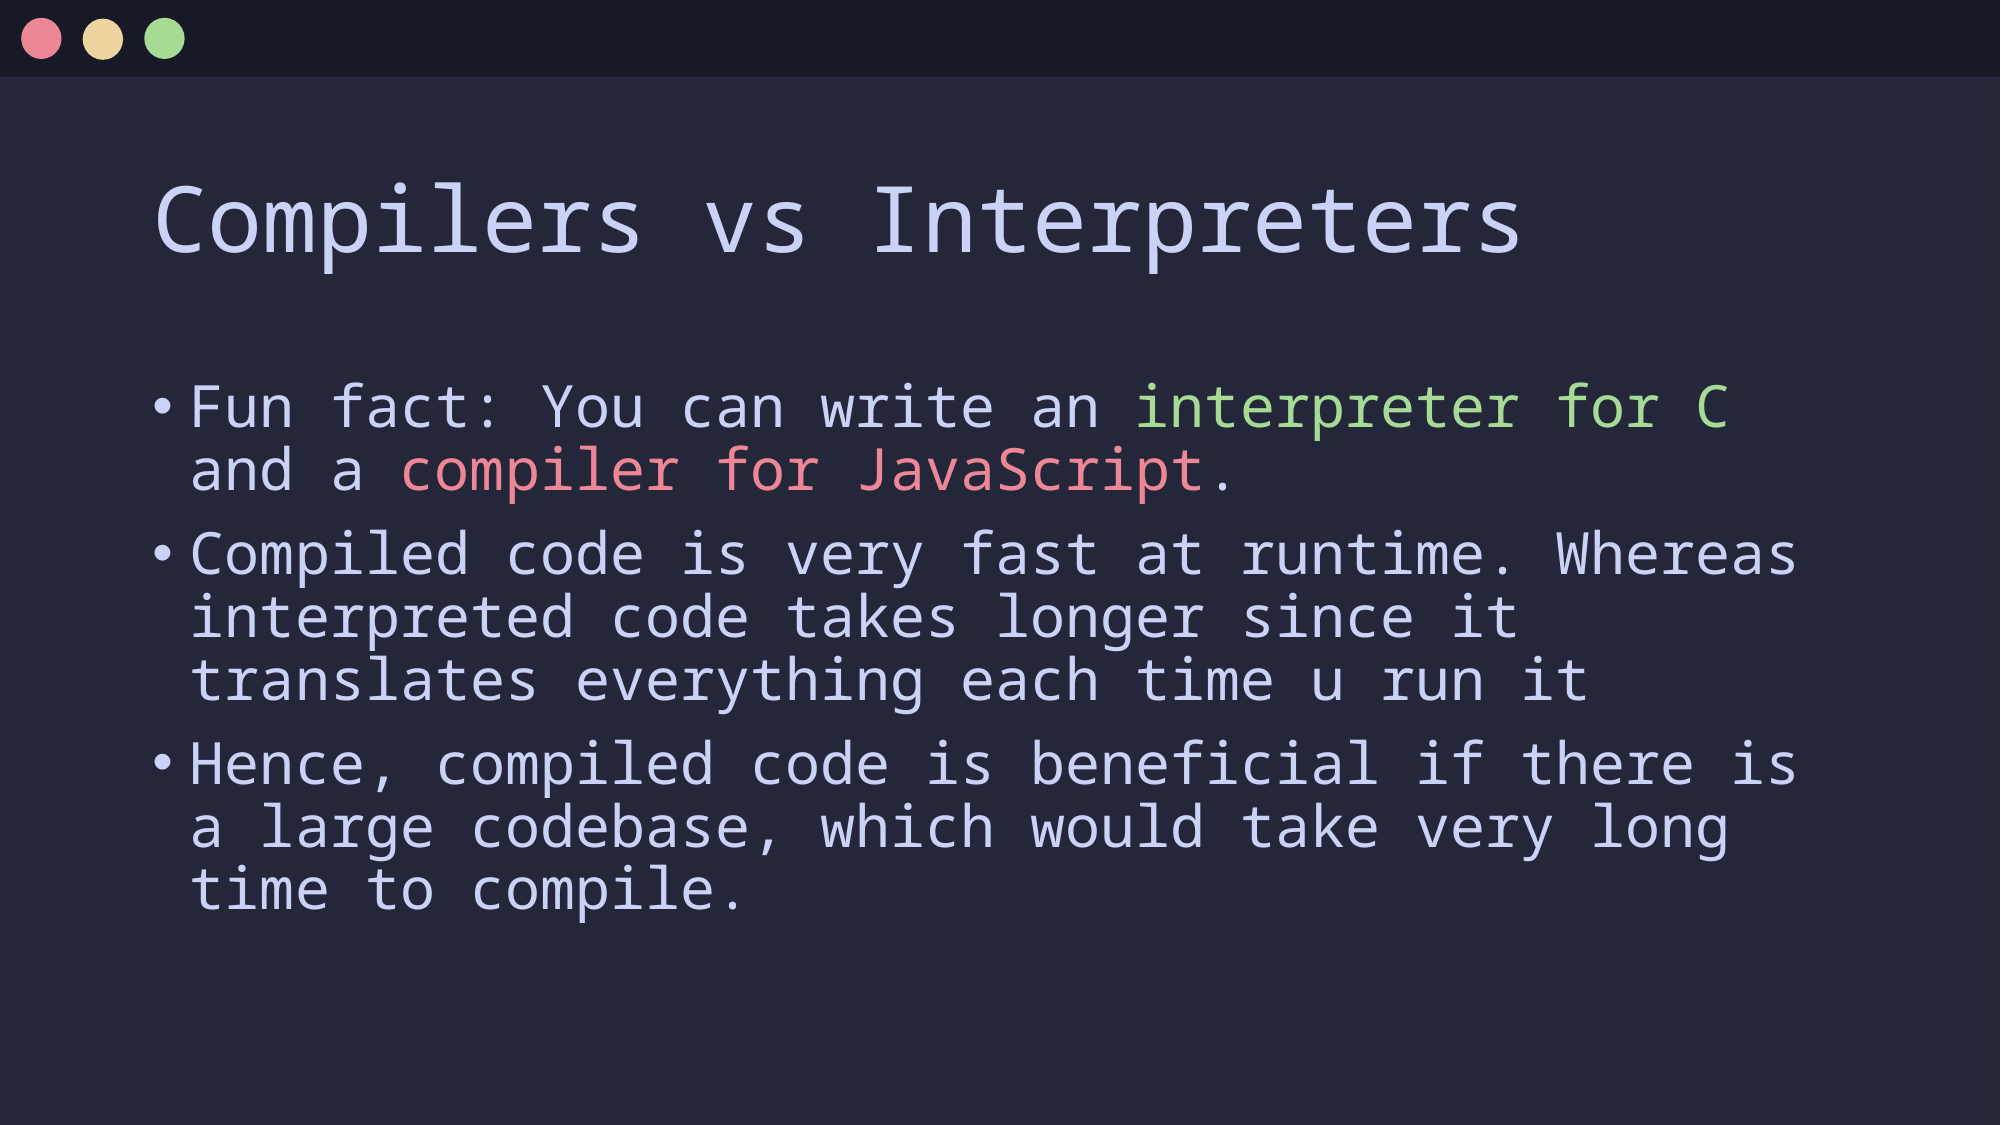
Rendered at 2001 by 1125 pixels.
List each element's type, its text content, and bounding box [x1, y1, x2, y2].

text_box [0, 0, 2000, 77]
title Compilers vs Interpreters [137, 113, 1863, 332]
list Fun fact: You can write an interpreter for C and a compiler for JavaScript. Compiled code is very fast at runtime. Whereas interpreted code takes longer since it translates everything each time u run it Hence, compiled code is beneficial if there is a large codebase, which would take very long time to compile. [137, 369, 1863, 1014]
